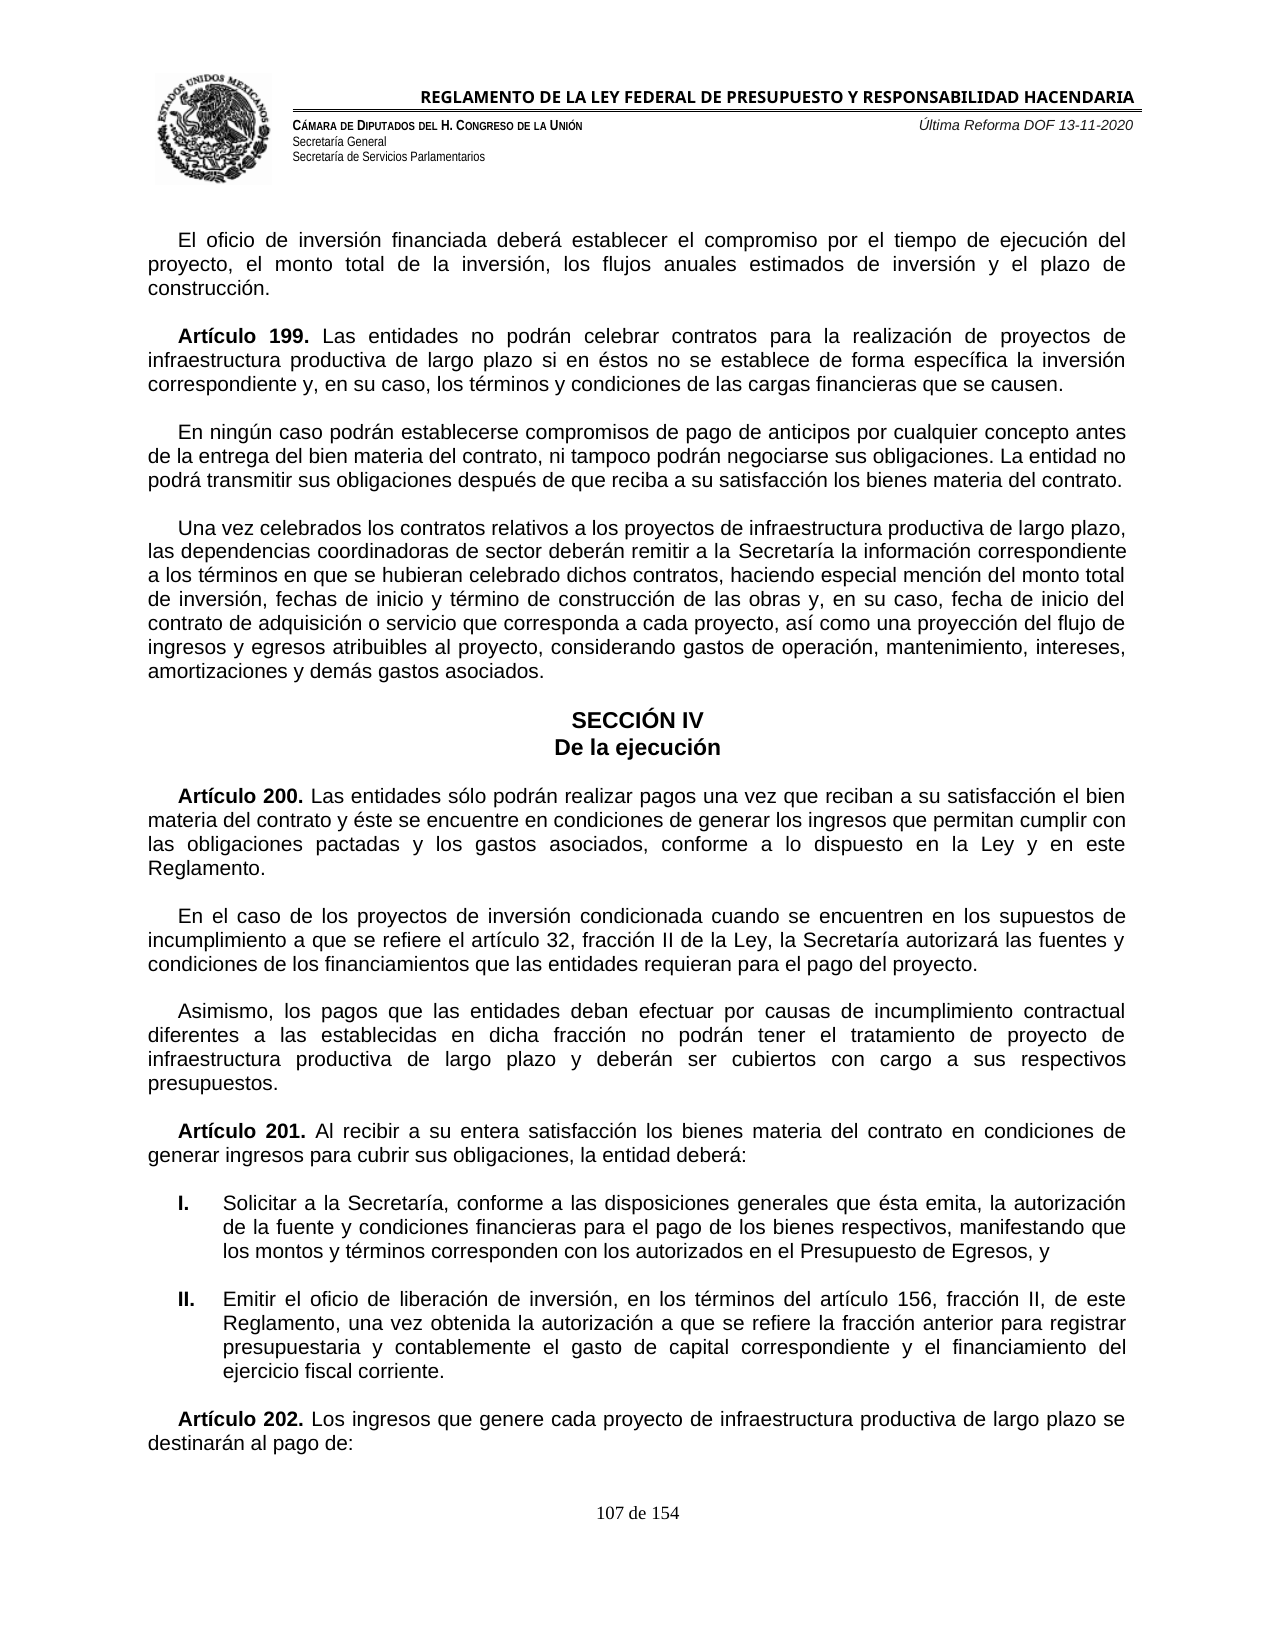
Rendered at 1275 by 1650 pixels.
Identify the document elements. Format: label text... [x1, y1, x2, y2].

text De la ejecución [148, 733, 1127, 760]
text En el caso de los proyectos de inversión condicionada cuando se encuentren en los supuestos de incumplimiento a que se refiere el artículo 32, fracción II de la Ley, la Secretaría autorizará las fuentes y condiciones de los financiamientos que las entidades requieran para el pago del proyecto. [148, 903, 1127, 975]
text Una vez celebrados los contratos relativos a los proyectos de infraestructura productiva de largo plazo, las dependencias coordinadoras de sector deberán remitir a la Secretaría la información correspondiente a los términos en que se hubieran celebrado dichos contratos, haciendo especial mención del monto total de inversión, fechas de inicio y término de construcción de las obras y, en su caso, fecha de inicio del contrato de adquisición o servicio que corresponda a cada proyecto, así como una proyección del flujo de ingresos y egresos atribuibles al proyecto, considerando gastos de operación, mantenimiento, intereses, amortizaciones y demás gastos asociados. [148, 515, 1127, 683]
text II. Emitir el oficio de liberación de inversión, en los términos del artículo 156, fracción II, de este Reglamento, una vez obtenida la autorización a que se refiere la fracción anterior para registrar presupuestaria y contablemente el gasto de capital correspondiente y el financiamiento del ejercicio fiscal corriente. [178, 1287, 1127, 1383]
text En ningún caso podrán establecerse compromisos de pago de anticipos por cualquier concepto antes de la entrega del bien materia del contrato, ni tampoco podrán negociarse sus obligaciones. La entidad no podrá transmitir sus obligaciones después de que reciba a su satisfacción los bienes materia del contrato. [148, 419, 1127, 491]
text SECCIÓN IV [148, 707, 1127, 733]
text Artículo 201. Al recibir a su entera satisfacción los bienes materia del contrato en condiciones de generar ingresos para cubrir sus obligaciones, la entidad deberá: [148, 1119, 1127, 1167]
text Artículo 200. Las entidades sólo podrán realizar pagos una vez que reciban a su satisfacción el bien materia del contrato y éste se encuentre en condiciones de generar los ingresos que permitan cumplir con las obligaciones pactadas y los gastos asociados, conforme a lo dispuesto en la Ley y en este Reglamento. [148, 784, 1127, 879]
text Artículo 199. Las entidades no podrán celebrar contratos para la realización de proyectos de infraestructura productiva de largo plazo si en éstos no se establece de forma específica la inversión correspondiente y, en su caso, los términos y condiciones de las cargas financieras que se causen. [148, 324, 1127, 396]
text Asimismo, los pagos que las entidades deban efectuar por causas de incumplimiento contractual diferentes a las establecidas en dicha fracción no podrán tener el tratamiento de proyecto de infraestructura productiva de largo plazo y deberán ser cubiertos con cargo a sus respectivos presupuestos. [148, 999, 1127, 1095]
text Artículo 202. Los ingresos que genere cada proyecto de infraestructura productiva de largo plazo se destinarán al pago de: [148, 1407, 1127, 1454]
text El oficio de inversión financiada deberá establecer el compromiso por el tiempo de ejecución del proyecto, el monto total de la inversión, los flujos anuales estimados de inversión y el plazo de construcción. [148, 228, 1127, 300]
text I. Solicitar a la Secretaría, conforme a las disposiciones generales que ésta emita, la autorización de la fuente y condiciones financieras para el pago de los bienes respectivos, manifestando que los montos y términos corresponden con los autorizados en el Presupuesto de Egresos, y [178, 1191, 1127, 1263]
